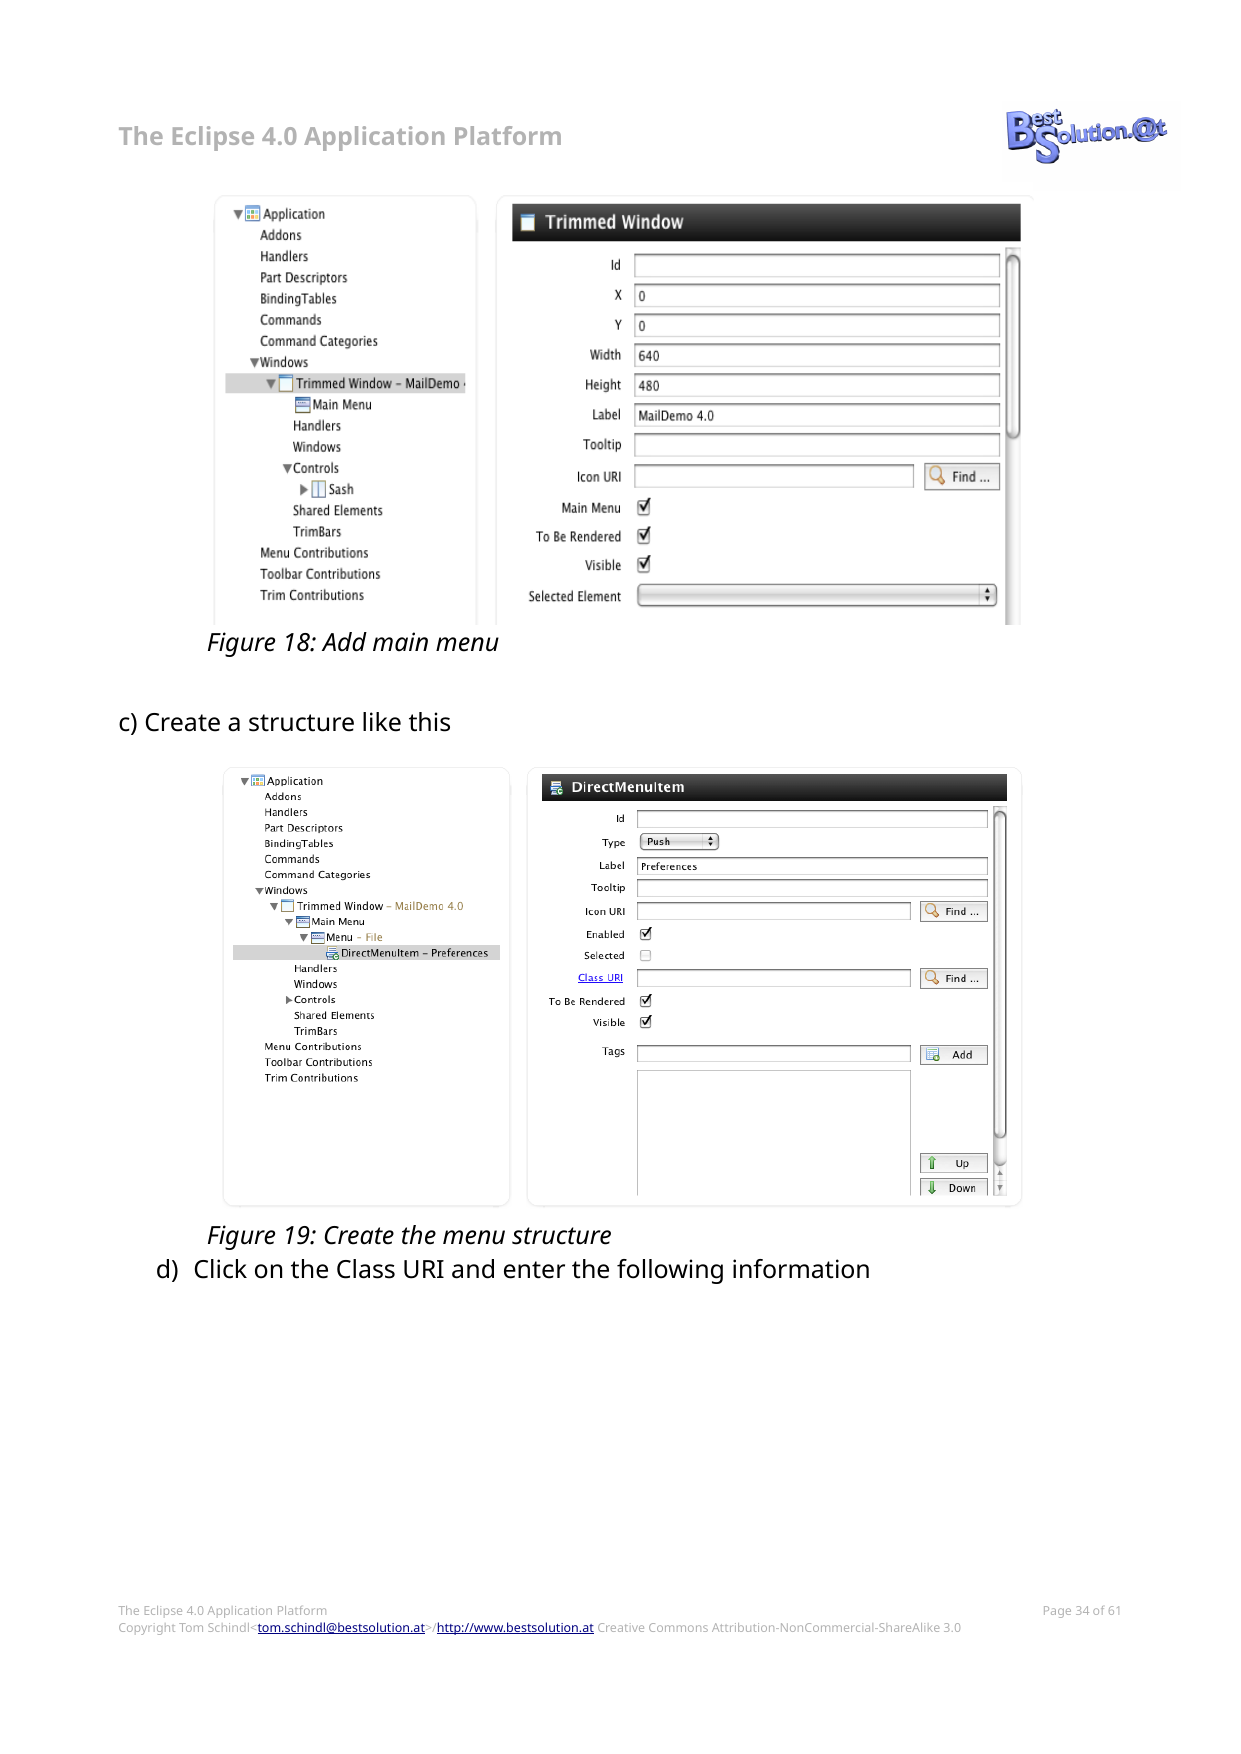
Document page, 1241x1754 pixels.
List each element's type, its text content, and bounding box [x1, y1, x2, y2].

text Figure 19: Create the menu structure [207, 1218, 1033, 1252]
text Figure 18: Add main menu [207, 625, 1033, 658]
list Click on the Class URI and enter the following information [156, 1123, 1122, 1286]
picture [206, 194, 1034, 625]
text c) Create a structure like this [118, 705, 1122, 739]
picture [1002, 101, 1181, 191]
picture [206, 763, 1034, 1218]
